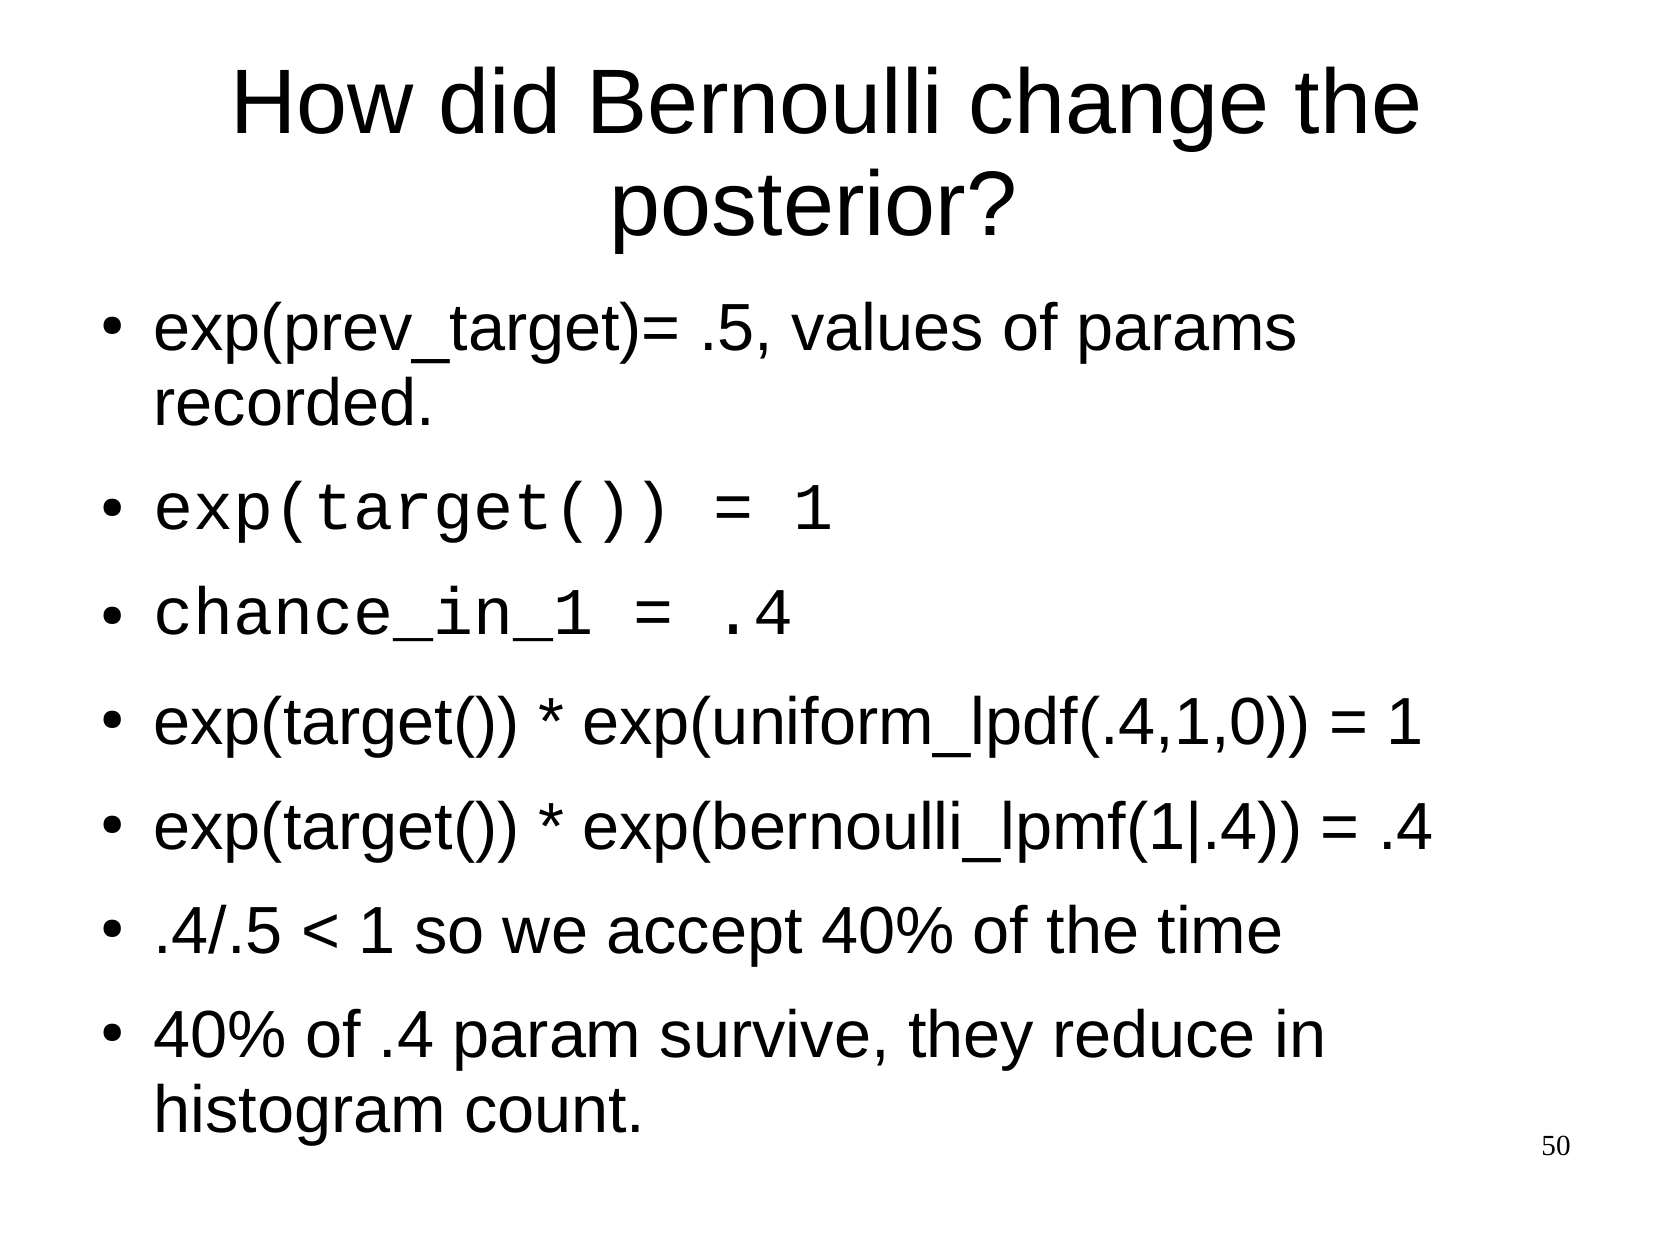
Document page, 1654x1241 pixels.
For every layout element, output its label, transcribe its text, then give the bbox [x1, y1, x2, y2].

list exp(prev_target)= .5, values of params recorded. exp(target()) = 1 chance_in_1 = .4 exp(target()) * exp(uniform_lpdf(.4,1,0)) = 1 exp(target()) * exp(bernoulli_lpmf(1|.4)) = .4 .4/.5 < 1 so we accept 40% of the time 40% of .4 param survive, they reduce in histogram count. [82, 290, 1571, 1133]
title How did Bernoulli change the posterior? [82, 49, 1571, 257]
